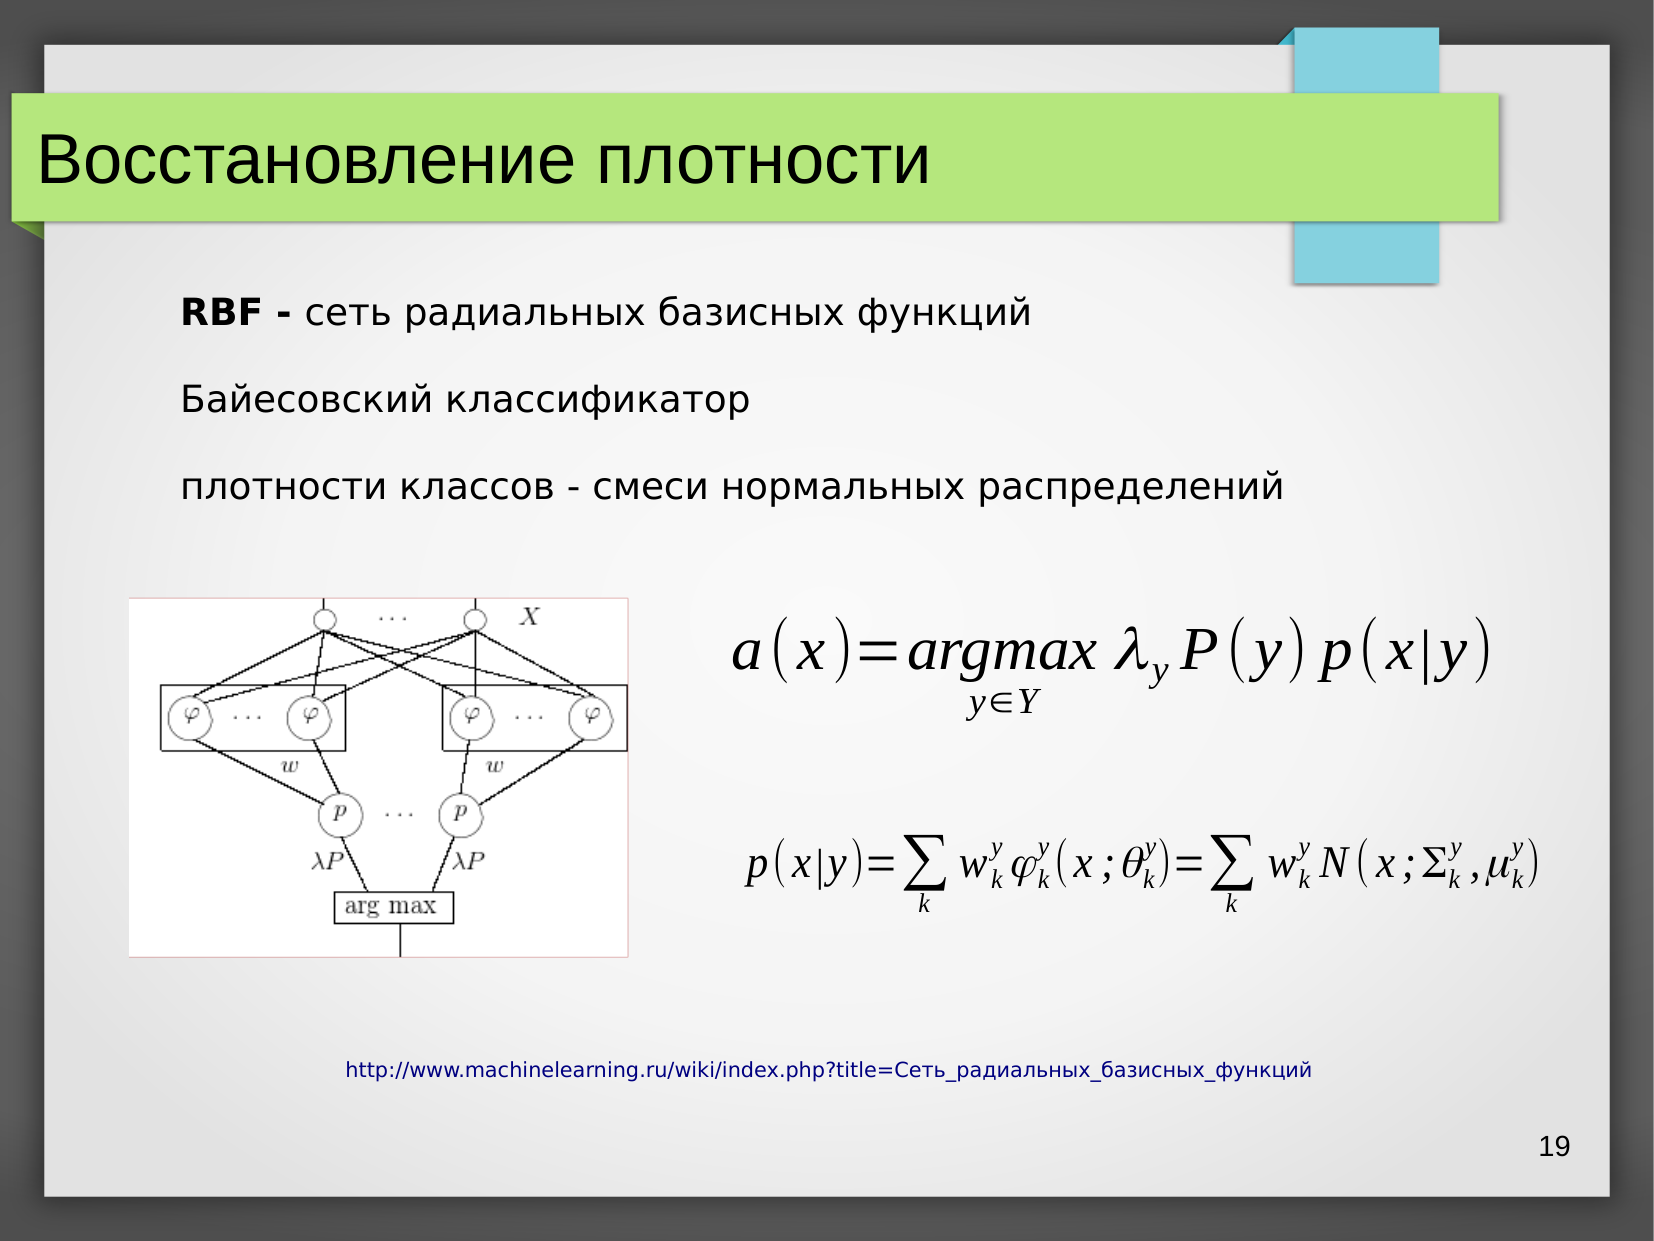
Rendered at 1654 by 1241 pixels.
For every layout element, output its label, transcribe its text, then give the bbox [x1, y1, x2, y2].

text_box http://www.machinelearning.ru/wiki/index.php?title=Сеть_радиальных_базисных_функций [330, 1051, 1394, 1099]
text_box RBF - сеть радиальных базисных функций Байесовский классификатор плотности классов - смеси нормальных распределений [165, 283, 1441, 643]
title Восстановление плотности [35, 118, 1489, 200]
chart [735, 831, 1548, 922]
chart [723, 614, 1501, 726]
picture [0, 0, 1654, 1241]
